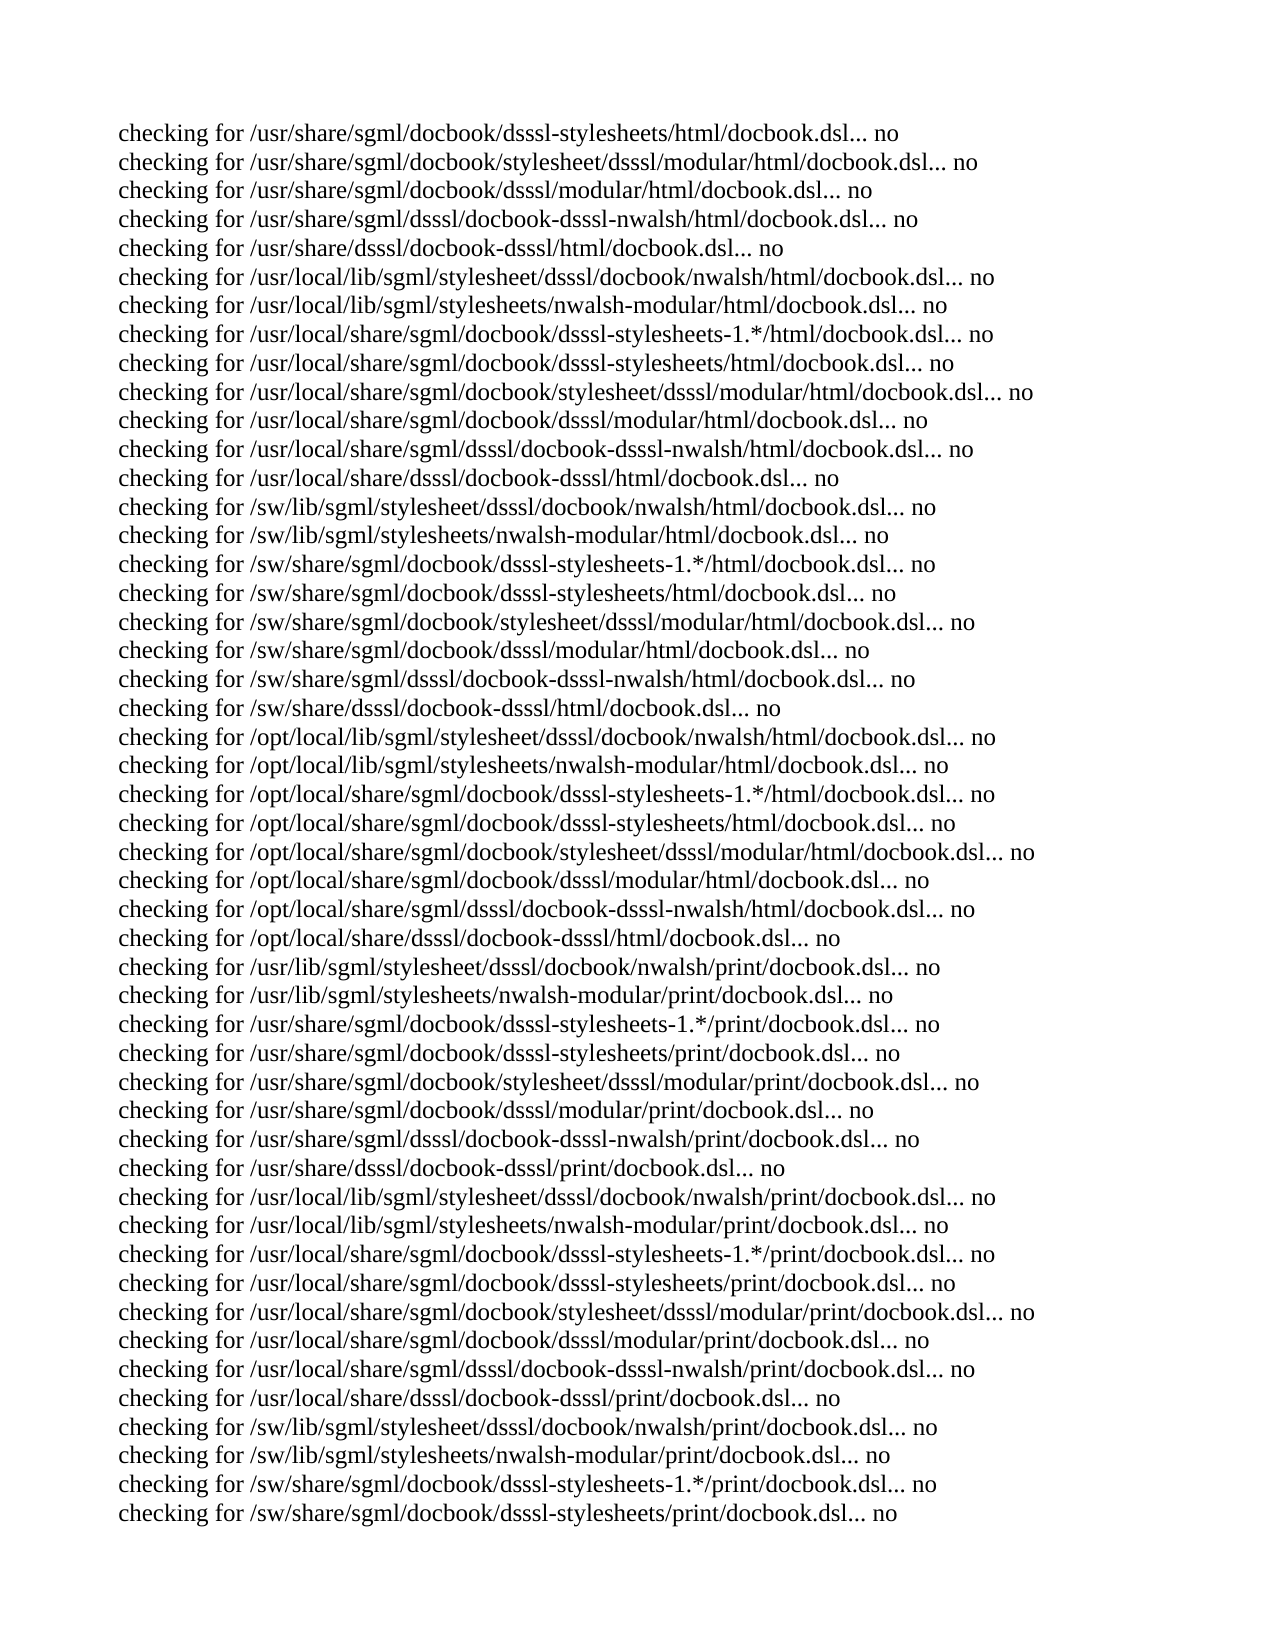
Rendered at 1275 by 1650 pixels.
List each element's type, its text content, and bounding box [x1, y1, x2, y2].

text checking for /sw/lib/sgml/stylesheets/nwalsh-modular/html/docbook.dsl... no [118, 521, 1157, 549]
text checking for /usr/share/sgml/docbook/stylesheet/dsssl/modular/html/docbook.dsl... no [118, 147, 1157, 176]
text checking for /sw/lib/sgml/stylesheets/nwalsh-modular/print/docbook.dsl... no [118, 1441, 1157, 1469]
text checking for /usr/local/share/sgml/docbook/stylesheet/dsssl/modular/print/docbook.dsl... no [118, 1297, 1157, 1326]
text checking for /sw/share/sgml/docbook/dsssl-stylesheets-1.*/html/docbook.dsl... no [118, 549, 1157, 578]
text checking for /usr/share/sgml/docbook/dsssl-stylesheets/print/docbook.dsl... no [118, 1038, 1157, 1067]
text checking for /opt/local/share/sgml/docbook/stylesheet/dsssl/modular/html/docbook.dsl... no [118, 837, 1157, 866]
text checking for /usr/local/share/sgml/docbook/dsssl/modular/html/docbook.dsl... no [118, 406, 1157, 434]
text checking for /usr/share/sgml/docbook/dsssl/modular/print/docbook.dsl... no [118, 1096, 1157, 1124]
text checking for /sw/share/sgml/docbook/stylesheet/dsssl/modular/html/docbook.dsl... no [118, 607, 1157, 636]
text checking for /opt/local/share/sgml/docbook/dsssl-stylesheets/html/docbook.dsl... no [118, 808, 1157, 837]
text checking for /usr/local/lib/sgml/stylesheet/dsssl/docbook/nwalsh/html/docbook.dsl... no [118, 262, 1157, 291]
text checking for /usr/local/share/sgml/docbook/stylesheet/dsssl/modular/html/docbook.dsl... no [118, 377, 1157, 406]
text checking for /usr/local/lib/sgml/stylesheet/dsssl/docbook/nwalsh/print/docbook.dsl... no [118, 1182, 1157, 1211]
text checking for /usr/local/share/sgml/docbook/dsssl-stylesheets-1.*/html/docbook.dsl... no [118, 319, 1157, 348]
text checking for /usr/local/share/dsssl/docbook-dsssl/html/docbook.dsl... no [118, 463, 1157, 492]
text checking for /usr/share/sgml/dsssl/docbook-dsssl-nwalsh/html/docbook.dsl... no [118, 204, 1157, 233]
text checking for /opt/local/share/sgml/docbook/dsssl-stylesheets-1.*/html/docbook.dsl... no [118, 779, 1157, 808]
text checking for /usr/local/share/sgml/dsssl/docbook-dsssl-nwalsh/print/docbook.dsl... no [118, 1354, 1157, 1383]
text checking for /sw/share/sgml/docbook/dsssl-stylesheets/print/docbook.dsl... no [118, 1498, 1157, 1527]
text checking for /usr/share/dsssl/docbook-dsssl/print/docbook.dsl... no [118, 1153, 1157, 1182]
text checking for /usr/share/sgml/dsssl/docbook-dsssl-nwalsh/print/docbook.dsl... no [118, 1124, 1157, 1153]
text checking for /usr/local/share/sgml/docbook/dsssl-stylesheets-1.*/print/docbook.dsl... no [118, 1239, 1157, 1268]
text checking for /sw/lib/sgml/stylesheet/dsssl/docbook/nwalsh/print/docbook.dsl... no [118, 1412, 1157, 1441]
text checking for /usr/local/lib/sgml/stylesheets/nwalsh-modular/print/docbook.dsl... no [118, 1211, 1157, 1239]
text checking for /opt/local/share/dsssl/docbook-dsssl/html/docbook.dsl... no [118, 923, 1157, 952]
text checking for /usr/share/sgml/docbook/dsssl-stylesheets/html/docbook.dsl... no [118, 118, 1157, 147]
text checking for /sw/lib/sgml/stylesheet/dsssl/docbook/nwalsh/html/docbook.dsl... no [118, 492, 1157, 521]
text checking for /sw/share/sgml/docbook/dsssl-stylesheets/html/docbook.dsl... no [118, 578, 1157, 607]
text checking for /sw/share/sgml/dsssl/docbook-dsssl-nwalsh/html/docbook.dsl... no [118, 664, 1157, 693]
text checking for /usr/local/share/sgml/docbook/dsssl-stylesheets/html/docbook.dsl... no [118, 348, 1157, 377]
text checking for /usr/local/share/dsssl/docbook-dsssl/print/docbook.dsl... no [118, 1383, 1157, 1412]
text checking for /usr/share/sgml/docbook/stylesheet/dsssl/modular/print/docbook.dsl... no [118, 1067, 1157, 1096]
text checking for /opt/local/lib/sgml/stylesheets/nwalsh-modular/html/docbook.dsl... no [118, 751, 1157, 779]
text checking for /opt/local/share/sgml/docbook/dsssl/modular/html/docbook.dsl... no [118, 866, 1157, 894]
text checking for /opt/local/lib/sgml/stylesheet/dsssl/docbook/nwalsh/html/docbook.dsl... no [118, 722, 1157, 751]
text checking for /opt/local/share/sgml/dsssl/docbook-dsssl-nwalsh/html/docbook.dsl... no [118, 894, 1157, 923]
text checking for /sw/share/sgml/docbook/dsssl/modular/html/docbook.dsl... no [118, 636, 1157, 664]
text checking for /usr/lib/sgml/stylesheet/dsssl/docbook/nwalsh/print/docbook.dsl... no [118, 952, 1157, 981]
text checking for /usr/local/share/sgml/docbook/dsssl/modular/print/docbook.dsl... no [118, 1326, 1157, 1354]
text checking for /sw/share/sgml/docbook/dsssl-stylesheets-1.*/print/docbook.dsl... no [118, 1469, 1157, 1498]
text checking for /usr/share/sgml/docbook/dsssl-stylesheets-1.*/print/docbook.dsl... no [118, 1009, 1157, 1038]
text checking for /usr/local/share/sgml/docbook/dsssl-stylesheets/print/docbook.dsl... no [118, 1268, 1157, 1297]
text checking for /usr/share/dsssl/docbook-dsssl/html/docbook.dsl... no [118, 233, 1157, 262]
text checking for /usr/lib/sgml/stylesheets/nwalsh-modular/print/docbook.dsl... no [118, 981, 1157, 1009]
text checking for /sw/share/dsssl/docbook-dsssl/html/docbook.dsl... no [118, 693, 1157, 722]
text checking for /usr/local/lib/sgml/stylesheets/nwalsh-modular/html/docbook.dsl... no [118, 291, 1157, 319]
text checking for /usr/local/share/sgml/dsssl/docbook-dsssl-nwalsh/html/docbook.dsl... no [118, 434, 1157, 463]
text checking for /usr/share/sgml/docbook/dsssl/modular/html/docbook.dsl... no [118, 176, 1157, 204]
